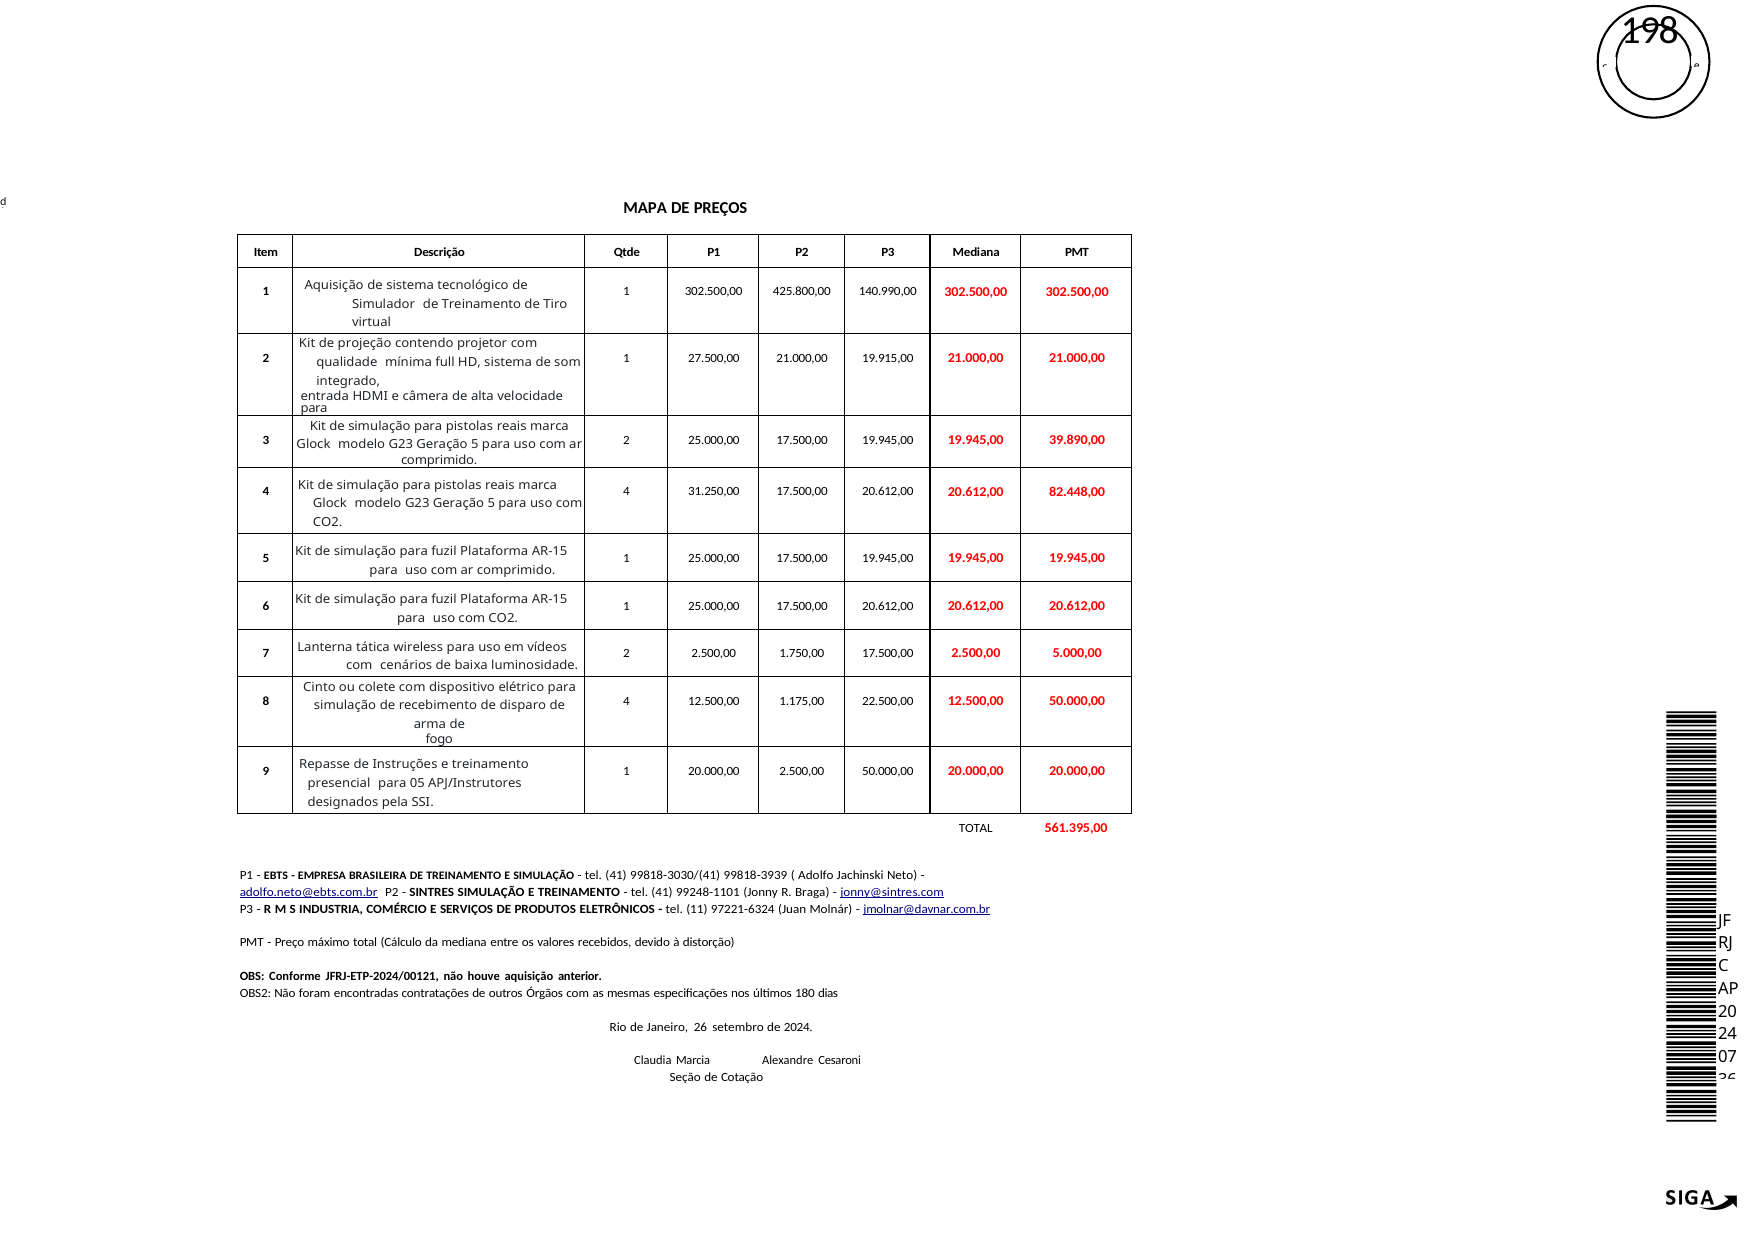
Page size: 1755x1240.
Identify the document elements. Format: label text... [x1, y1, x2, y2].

table_cell 4 [585, 677, 667, 746]
table_cell 17.500,00 [759, 468, 844, 533]
text Seção de Cotação [343, 1069, 1089, 1085]
text OBS2: Não foram encontradas contratações de outros Órgãos com as mesmas especificações nos últimos 180 dias [239, 985, 1654, 1000]
table_cell 20.612,00 [845, 582, 929, 628]
text d [0, 197, 6, 207]
table_cell 39.890,00 [1021, 416, 1131, 467]
text P1 - EBTS - EMPRESA BRASILEIRA DE TREINAMENTO E SIMULAÇÃO - tel. (41) 99818-3030/(41) 99818-3939 ( Adolfo Jachinski Neto) - adolfo.neto@ebts.com.br P2 - SINTRES SIMULAÇÃO E TREINAMENTO - tel. (41) 99248-1101 (Jonny R. Braga) - jonny@sintres.com [239, 867, 1052, 899]
table_cell Aquisição de sistema tecnológico de Simulador de Treinamento de Tiro virtual [293, 268, 584, 333]
text P3 - R M S INDUSTRIA, COMÉRCIO E SERVIÇOS DE PRODUTOS ELETRÔNICOS - tel. (11) 97221-6324 (Juan Molnár) - jmolnar@davnar.com.br [239, 901, 1654, 916]
table_cell 2.500,00 [759, 747, 844, 813]
text Claudia Marcia Alexandre Cesaroni [12, 1053, 1482, 1068]
table_cell 31.250,00 [668, 468, 758, 533]
table_cell 82.448,00 [1021, 468, 1131, 533]
table_cell 2.500,00 [668, 630, 758, 676]
text PMT - Preço máximo total (Cálculo da mediana entre os valores recebidos, devido à distorção) [239, 934, 1654, 950]
table_cell 21.000,00 [931, 334, 1020, 415]
text MAPA DE PREÇOS [343, 197, 1027, 217]
table_header P1 [668, 235, 758, 267]
table_cell Kit de simulação para pistolas reais marca Glock modelo G23 Geração 5 para uso com CO2. [293, 468, 584, 533]
table_cell Kit de simulação para fuzil Plataforma AR-15 para uso com ar comprimido. [293, 534, 584, 581]
table_cell Repasse de Instruções e treinamento presencial para 05 APJ/Instrutores designados pela SSI. [293, 747, 584, 813]
table_cell 425.800,00 [759, 268, 844, 333]
table_cell 1 [585, 334, 667, 415]
table_cell 19.945,00 [845, 534, 929, 581]
text JFRJCAP202407362A [1718, 908, 1739, 1079]
table_cell 2 [585, 416, 667, 467]
table_cell 7 [238, 630, 292, 676]
table_cell 8 [238, 677, 292, 746]
text e [1693, 58, 1707, 66]
table_cell 1 [238, 268, 292, 333]
table_cell 1.750,00 [759, 630, 844, 676]
text ç [1602, 59, 1616, 67]
table_cell 302.500,00 [668, 268, 758, 333]
text OBS: Conforme JFRJ-ETP-2024/00121, não houve aquisição anterior. [239, 968, 1654, 984]
table_cell 20.000,00 [931, 747, 1020, 813]
table_cell 19.945,00 [1021, 534, 1131, 581]
table_cell 27.500,00 [668, 334, 758, 415]
table_cell 9 [238, 747, 292, 813]
table_cell 4 [585, 468, 667, 533]
table_header PMT [1021, 235, 1131, 267]
table_cell 1.175,00 [759, 677, 844, 746]
table_cell 6 [238, 582, 292, 628]
table_cell 1 [585, 747, 667, 813]
table_cell Lanterna tática wireless para uso em vídeos com cenários de baixa luminosidade. [293, 630, 584, 676]
table_cell 17.500,00 [845, 630, 929, 676]
text TOTAL 561.395,00 [343, 819, 1654, 836]
table_cell 25.000,00 [668, 416, 758, 467]
table_cell 19.945,00 [845, 416, 929, 467]
table_cell 17.500,00 [759, 534, 844, 581]
table_cell 20.000,00 [668, 747, 758, 813]
table_cell 20.612,00 [931, 582, 1020, 628]
table_cell 5 [238, 534, 292, 581]
table_cell 50.000,00 [845, 747, 929, 813]
table_cell 20.612,00 [931, 468, 1020, 533]
table_cell 302.500,00 [1021, 268, 1131, 333]
table_cell 17.500,00 [759, 416, 844, 467]
table_cell 25.000,00 [668, 582, 758, 628]
text Rio de Janeiro, 26 setembro de 2024. [343, 1019, 1078, 1034]
table_cell 19.915,00 [845, 334, 929, 415]
table_header P2 [759, 235, 844, 267]
table_cell 20.000,00 [1021, 747, 1131, 813]
table_cell 2.500,00 [931, 630, 1020, 676]
table_header Qtde [585, 235, 667, 267]
table_cell 20.612,00 [845, 468, 929, 533]
table_cell 20.612,00 [1021, 582, 1131, 628]
table_cell Kit de simulação para pistolas reais marca Glock modelo G23 Geração 5 para uso com ar comprimido. [293, 416, 584, 467]
table_cell 12.500,00 [668, 677, 758, 746]
table_cell 4 [238, 468, 292, 533]
table_cell 302.500,00 [931, 268, 1020, 333]
table_cell 19.945,00 [931, 534, 1020, 581]
table_cell 19.945,00 [931, 416, 1020, 467]
table_cell 1 [585, 534, 667, 581]
table_cell 2 [585, 630, 667, 676]
table_header Mediana [931, 235, 1020, 267]
table_cell 3 [238, 416, 292, 467]
table_cell 12.500,00 [931, 677, 1020, 746]
table_cell 25.000,00 [668, 534, 758, 581]
table_cell Cinto ou colete com dispositivo elétrico para simulação de recebimento de disparo de arma de fogo [293, 677, 584, 746]
table_cell Kit de projeção contendo projetor com qualidade mínima full HD, sistema de som integrado, entrada HDMI e câmera de alta velocidade para [293, 334, 584, 415]
table_header Item [238, 235, 292, 267]
table_cell 22.500,00 [845, 677, 929, 746]
table_cell 2 [238, 334, 292, 415]
table_cell 5.000,00 [1021, 630, 1131, 676]
table_cell 21.000,00 [1021, 334, 1131, 415]
table_cell Kit de simulação para fuzil Plataforma AR-15 para uso com CO2. [293, 582, 584, 628]
table_cell 140.990,00 [845, 268, 929, 333]
table_header P3 [845, 235, 929, 267]
table_cell 1 [585, 582, 667, 628]
table_header Descrição [293, 235, 584, 267]
table_cell 17.500,00 [759, 582, 844, 628]
table_cell 1 [585, 268, 667, 333]
table_cell 21.000,00 [759, 334, 844, 415]
table_cell 50.000,00 [1021, 677, 1131, 746]
